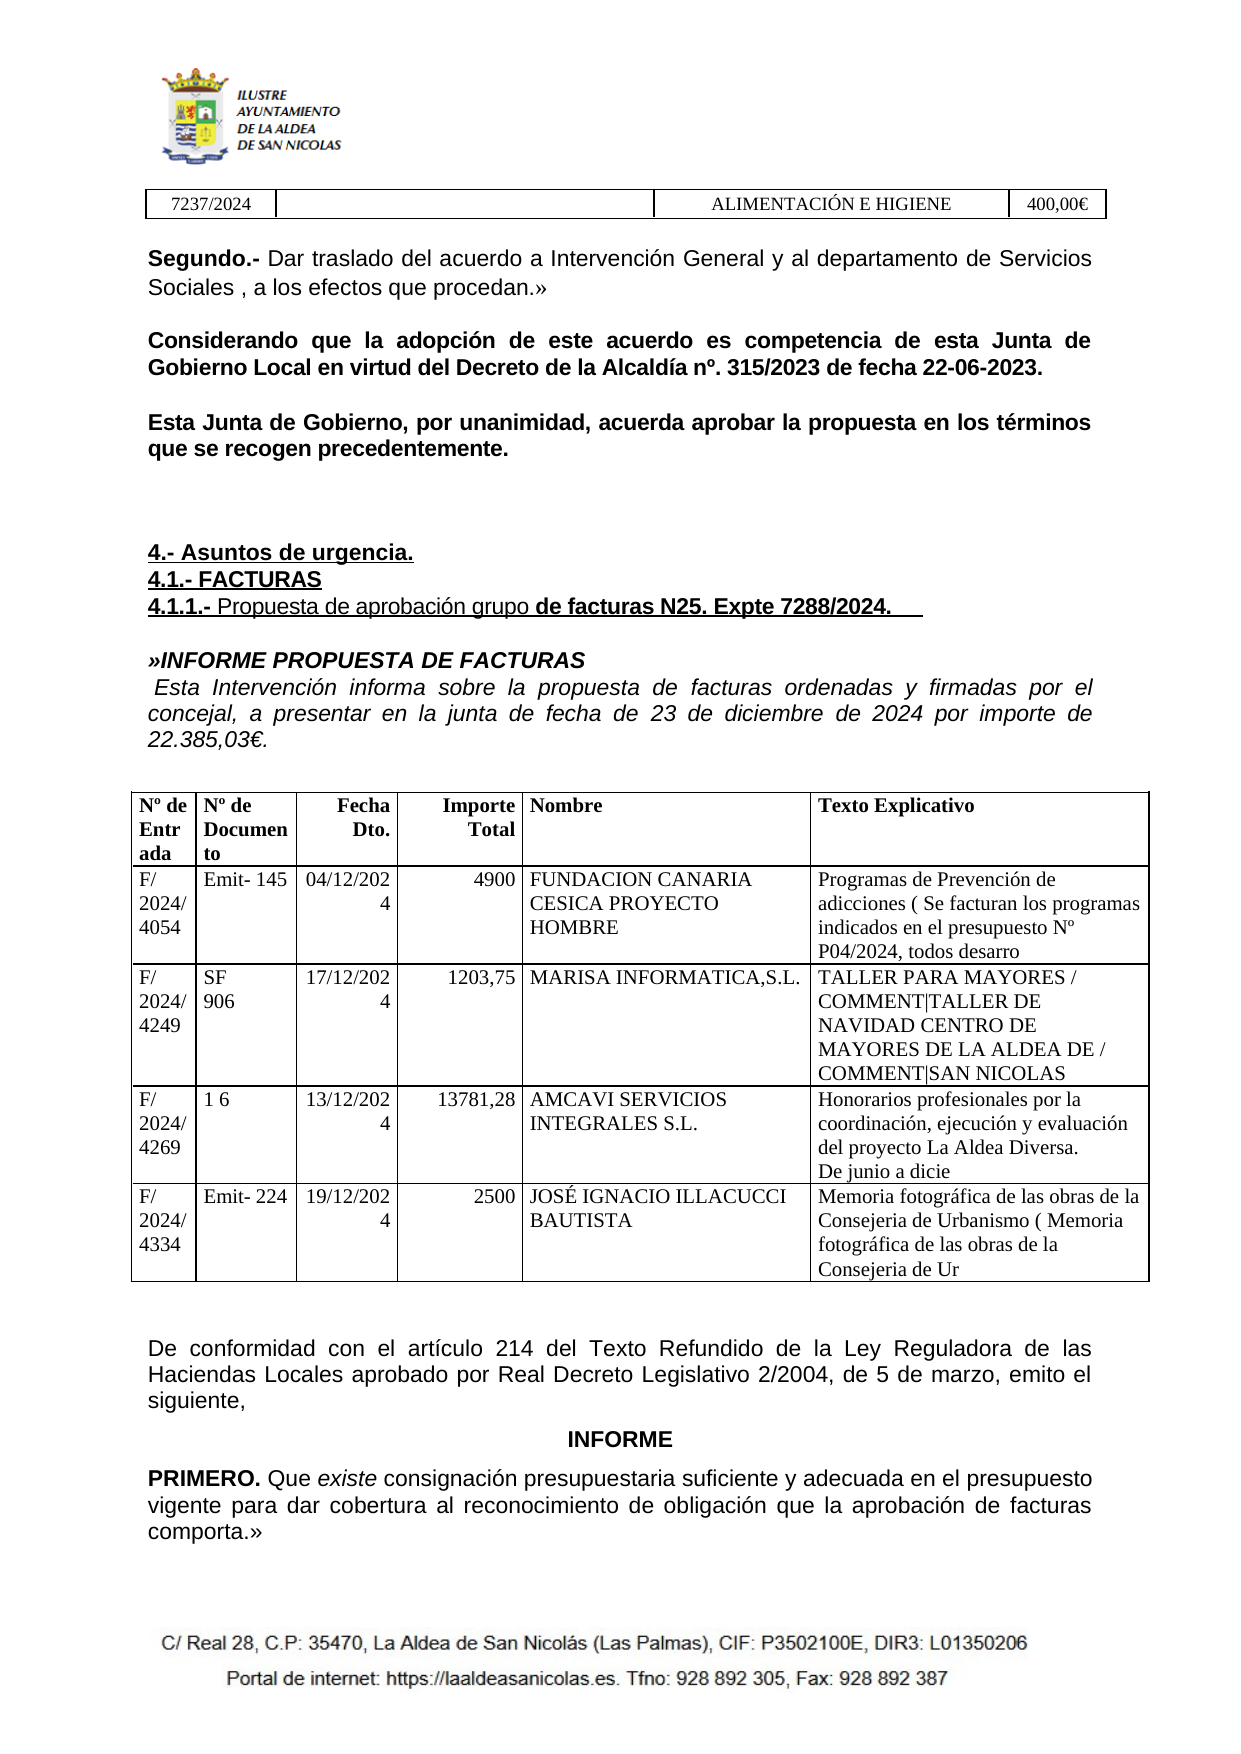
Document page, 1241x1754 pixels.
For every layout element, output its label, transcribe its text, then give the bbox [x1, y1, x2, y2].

text 4.1.- FACTURAS [148, 566, 1093, 592]
text Esta Junta de Gobierno, por unanimidad, acuerda aprobar la propuesta en los términos que se recogen precedentemente. [148, 409, 1093, 462]
table_header Nº de Entrada [132, 793, 195, 865]
text »INFORME PROPUESTA DE FACTURAS [148, 647, 1093, 673]
table_header Nº de Documento [197, 793, 296, 865]
text Considerando que la adopción de este acuerdo es competencia de esta Junta de Gobierno Local en virtud del Decreto de la Alcaldía nº. 315/2023 de fecha 22-06-2023. [148, 327, 1093, 380]
table_cell F/2024/4054 [132, 866, 195, 963]
table_cell F/2024/4334 [132, 1184, 195, 1281]
text INFORME [148, 1426, 1093, 1453]
table_cell F/2024/4269 [132, 1086, 195, 1183]
text Segundo.- Dar traslado del acuerdo a Intervención General y al departamento de Servicios Sociales , a los efectos que procedan.» [148, 245, 1093, 300]
table_cell 13/12/2024 [297, 1087, 397, 1183]
table_cell Honorarios profesionales por la coordinación, ejecución y evaluación del proyecto La Aldea Diversa. De junio a dicie [811, 1087, 1148, 1183]
picture [149, 1627, 1034, 1694]
table_cell Memoria fotográfica de las obras de la Consejeria de Urbanismo ( Memoria fotográfica de las obras de la Consejeria de Ur [811, 1184, 1148, 1281]
table_cell 7237/2024 [147, 190, 275, 217]
table_header Fecha Dto. [297, 793, 397, 865]
table_header Nombre [523, 793, 810, 865]
text Esta Intervención informa sobre la propuesta de facturas ordenadas y firmadas por el concejal, a presentar en la junta de fecha de 23 de diciembre de 2024 por importe de 22.385,03€. [148, 673, 1093, 753]
table_cell Emit- 224 [197, 1184, 296, 1281]
text 4.1.1.- Propuesta de aprobación grupo de facturas N25. Expte 7288/2024. [148, 593, 1093, 619]
table_cell 13781,28 [398, 1087, 522, 1183]
text PRIMERO. Que existe consignación presupuestaria suficiente y adecuada en el presupuesto vigente para dar cobertura al reconocimiento de obligación que la aprobación de facturas comporta.» [148, 1465, 1093, 1544]
table_cell Programas de Prevención de adicciones ( Se facturan los programas indicados en el presupuesto Nº P04/2024, todos desarro [811, 867, 1148, 963]
table_cell 4900 [398, 867, 522, 963]
table_cell JOSÉ IGNACIO ILLACUCCI BAUTISTA [523, 1184, 810, 1281]
table_cell 2500 [398, 1184, 522, 1281]
table_cell 400,00€ [1010, 190, 1105, 217]
table_cell 19/12/2024 [297, 1184, 397, 1281]
table_cell ALIMENTACIÓN E HIGIENE [655, 190, 1008, 217]
table_cell 17/12/2024 [297, 965, 397, 1085]
table_cell MARISA INFORMATICA,S.L. [523, 965, 810, 1085]
table_header Importe Total [398, 793, 522, 865]
table_cell 04/12/2024 [297, 867, 397, 963]
table_cell FUNDACION CANARIA CESICA PROYECTO HOMBRE [523, 867, 810, 963]
table_cell Emit- 145 [197, 867, 296, 963]
table_cell F/2024/4249 [132, 964, 195, 1085]
table_header Texto Explicativo [811, 793, 1148, 865]
table_cell 1 6 [197, 1087, 296, 1183]
table_cell 1203,75 [398, 965, 522, 1085]
table_cell AMCAVI SERVICIOS INTEGRALES S.L. [523, 1087, 810, 1183]
text De conformidad con el artículo 214 del Texto Refundido de la Ley Reguladora de las Haciendas Locales aprobado por Real Decreto Legislativo 2/2004, de 5 de marzo, emito el siguiente, [148, 1335, 1093, 1414]
picture [148, 60, 357, 172]
text 4.- Asuntos de urgencia. [148, 539, 1093, 566]
table_cell TALLER PARA MAYORES / COMMENT|TALLER DE NAVIDAD CENTRO DE MAYORES DE LA ALDEA DE / COMMENT|SAN NICOLAS [811, 965, 1148, 1085]
table_cell SF 906 [197, 965, 296, 1085]
table_cell [277, 190, 653, 217]
